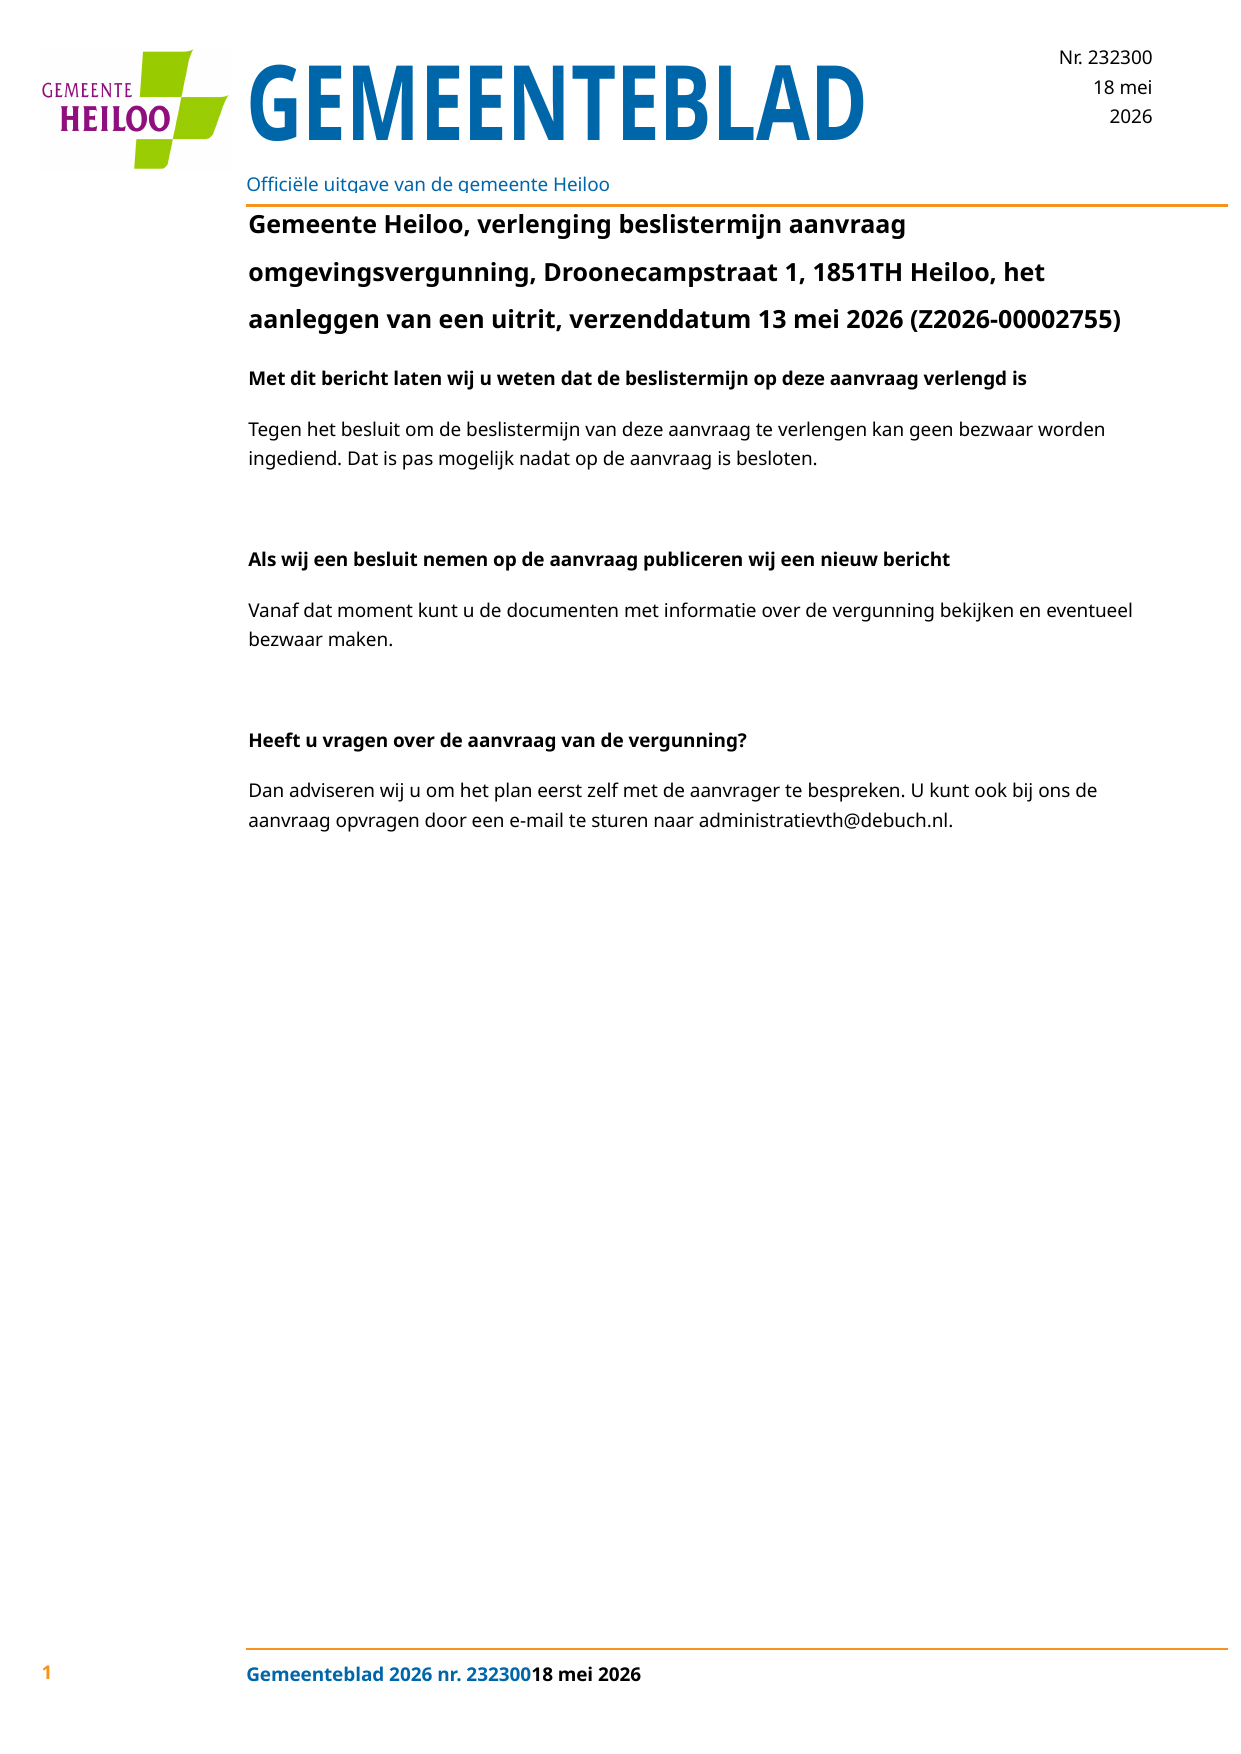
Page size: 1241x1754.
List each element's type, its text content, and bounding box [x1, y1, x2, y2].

picture [41, 47, 231, 172]
text Dan adviseren wij u om het plan eerst zelf met de aanvrager te bespreken. U kunt ook bij ons de aanvraag opvragen door een e-mail te sturen naar administratievth@debuch.nl. [248, 778, 1152, 833]
text Heeft u vragen over de aanvraag van de vergunning? [248, 727, 1152, 753]
text Tegen het besluit om de beslistermijn van deze aanvraag te verlengen kan geen bezwaar worden ingediend. Dat is pas mogelijk nadat op de aanvraag is besloten. [248, 416, 1152, 471]
text Vanaf dat moment kunt u de documenten met informatie over de vergunning bekijken en eventueel bezwaar maken. [248, 597, 1152, 652]
text Gemeente Heiloo, verlenging beslistermijn aanvraag omgevingsvergunning, Droonecampstraat 1, 1851TH Heiloo, het aanleggen van een uitrit, verzenddatum 13 mei 2026 (Z2026-00002755) [248, 207, 1152, 336]
text Als wij een besluit nemen op de aanvraag publiceren wij een nieuw bericht [248, 546, 1152, 572]
text Met dit bericht laten wij u weten dat de beslistermijn op deze aanvraag verlengd is [248, 366, 1152, 391]
